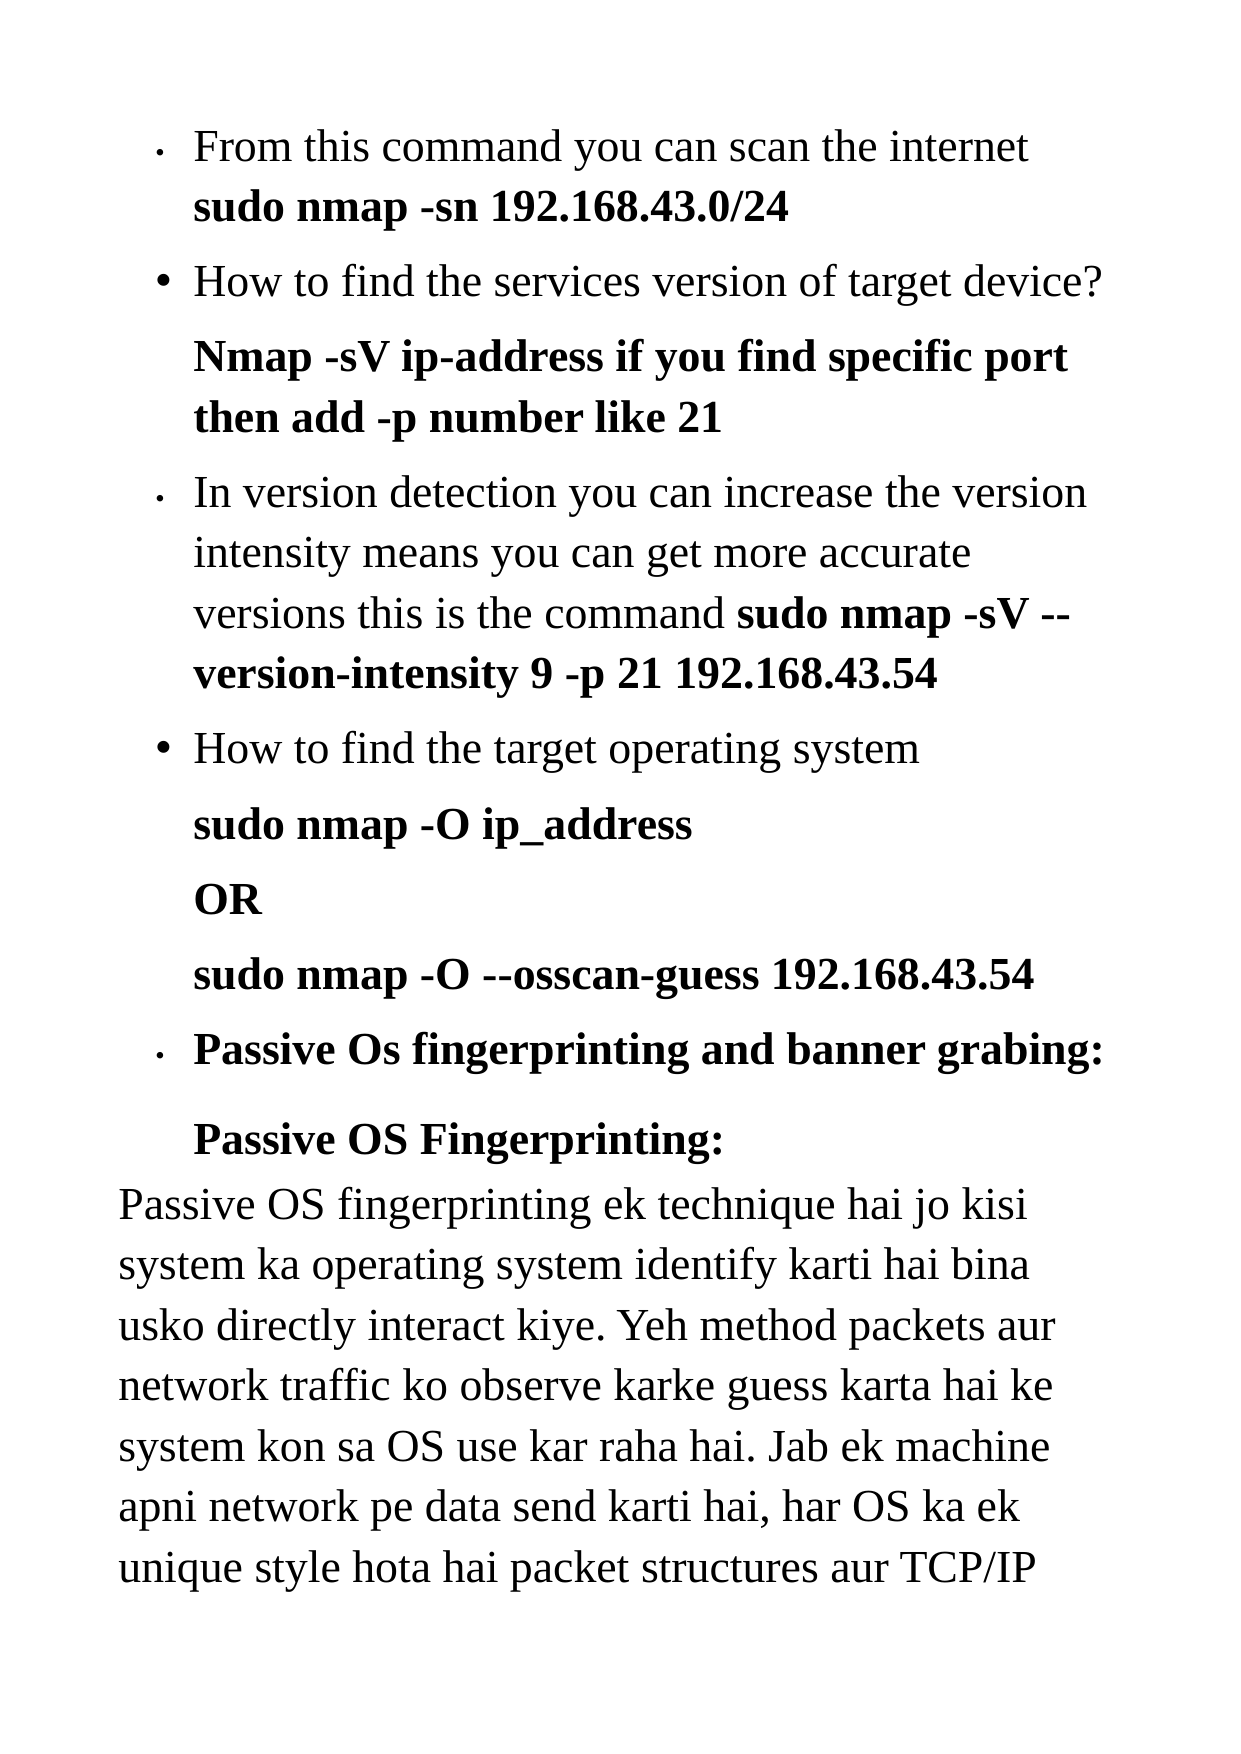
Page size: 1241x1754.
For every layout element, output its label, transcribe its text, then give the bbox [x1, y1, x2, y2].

subtitle Passive OS Fingerprinting: [156, 1111, 1122, 1164]
text Passive OS fingerprinting ek technique hai jo kisi system ka operating system identify karti hai bina usko directly interact kiye. Yeh method packets aur network traffic ko observe karke guess karta hai ke system kon sa OS use kar raha hai. Jab ek machine apni network pe data send karti hai, har OS ka ek unique style hota hai packet structures aur TCP/IP [118, 1176, 1122, 1592]
list From this command you can scan the internet sudo nmap -sn 192.168.43.0/24 [156, 118, 1122, 231]
list sudo nmap -O ip_address [156, 796, 1122, 849]
list Nmap -sV ip-address if you find specific port then add -p number like 21 [156, 329, 1122, 442]
list OR [156, 871, 1122, 924]
list Passive Os fingerprinting and banner grabing: [156, 1022, 1122, 1074]
list In version detection you can increase the version intensity means you can get more accurate versions this is the command sudo nmap -sV --version-intensity 9 -p 21 192.168.43.54 [156, 464, 1122, 699]
list sudo nmap -O --osscan-guess 192.168.43.54 [156, 946, 1122, 999]
list How to find the target operating system [156, 721, 1122, 774]
list How to find the services version of target device? [156, 254, 1122, 306]
